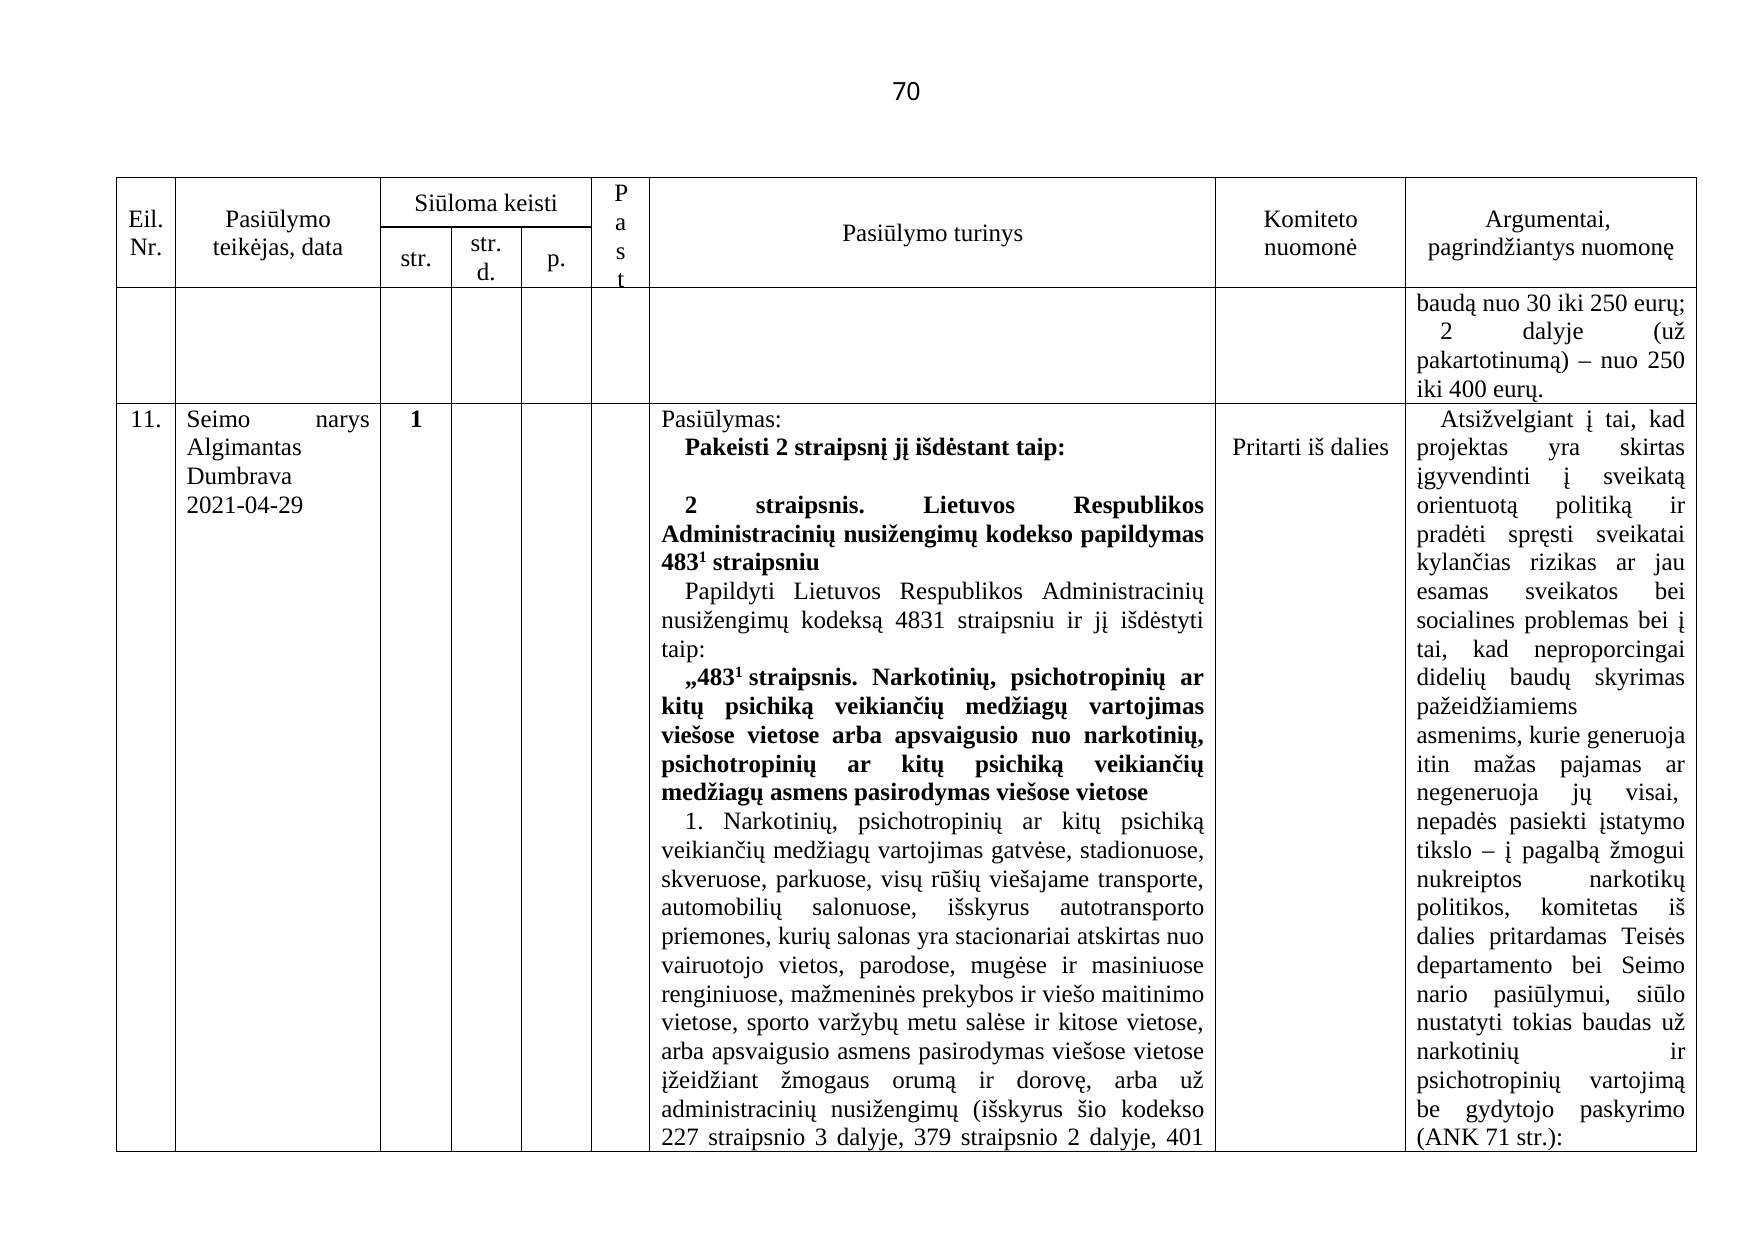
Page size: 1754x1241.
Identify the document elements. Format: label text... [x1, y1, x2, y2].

table_header Komiteto nuomonė [1216, 178, 1405, 287]
table_cell [452, 404, 521, 1151]
table_cell [522, 288, 591, 403]
table_header Pasiūlymo turinys [650, 178, 1215, 287]
table_cell str. [381, 228, 451, 287]
table_cell [452, 288, 521, 403]
table_cell [592, 288, 649, 403]
table_header Argumentai, pagrindžiantys nuomonę [1406, 178, 1696, 287]
table_header Pastabos [592, 178, 649, 287]
table_cell Seimo narys Algimantas Dumbrava 2021-04-29 [176, 404, 380, 1151]
table_header Pasiūlymo teikėjas, data [176, 178, 380, 287]
table_cell 1 [381, 404, 451, 1151]
table_header Siūloma keisti [381, 178, 591, 226]
table_cell [1216, 288, 1405, 403]
table_cell [650, 288, 1215, 403]
table_cell baudą nuo 30 iki 250 eurų; 2 dalyje (už pakartotinumą) – nuo 250 iki 400 eurų. [1406, 288, 1696, 403]
table_cell Pritarti iš dalies [1216, 404, 1405, 1151]
table_cell Atsižvelgiant į tai, kad projektas yra skirtas įgyvendinti į sveikatą orientuotą politiką ir pradėti spręsti sveikatai kylančias rizikas ar jau esamas sveikatos bei socialines problemas bei į tai, kad neproporcingai didelių baudų skyrimas pažeidžiamiems asmenims, kurie generuoja itin mažas pajamas ar negeneruoja jų visai, nepadės pasiekti įstatymo tikslo – į pagalbą žmogui nukreiptos narkotikų politikos, komitetas iš dalies pritardamas Teisės departamento bei Seimo nario pasiūlymui, siūlo nustatyti tokias baudas už narkotinių ir psichotropinių vartojimą be gydytojo paskyrimo (ANK 71 str.): [1406, 404, 1696, 1151]
table_cell p. [522, 228, 591, 287]
table_cell [522, 404, 591, 1151]
table_cell str. d. [452, 228, 521, 287]
table_cell [117, 288, 175, 403]
table_cell [176, 288, 380, 403]
table_cell [592, 404, 649, 1151]
table_header Eil. Nr. [117, 178, 175, 287]
table_cell 11. [117, 404, 175, 1151]
table_cell [381, 288, 451, 403]
table_cell Pasiūlymas: Pakeisti 2 straipsnį jį išdėstant taip: 2 straipsnis. Lietuvos Respublikos Administracinių nusižengimų kodekso papildymas 4831 straipsniu Papildyti Lietuvos Respublikos Administracinių nusižengimų kodeksą 4831 straipsniu ir jį išdėstyti taip: „4831 straipsnis. Narkotinių, psichotropinių ar kitų psichiką veikiančių medžiagų vartojimas viešose vietose arba apsvaigusio nuo narkotinių, psichotropinių ar kitų psichiką veikiančių medžiagų asmens pasirodymas viešose vietose 1. Narkotinių, psichotropinių ar kitų psichiką veikiančių medžiagų vartojimas gatvėse, stadionuose, skveruose, parkuose, visų rūšių viešajame transporte, automobilių salonuose, išskyrus autotransporto priemones, kurių salonas yra stacionariai atskirtas nuo vairuotojo vietos, parodose, mugėse ir masiniuose renginiuose, mažmeninės prekybos ir viešo maitinimo vietose, sporto varžybų metu salėse ir kitose vietose, arba apsvaigusio asmens pasirodymas viešose vietose įžeidžiant žmogaus orumą ir dorovę, arba už administracinių nusižengimų (išskyrus šio kodekso 227 straipsnio 3 dalyje, 379 straipsnio 2 dalyje, 401 [650, 404, 1215, 1151]
